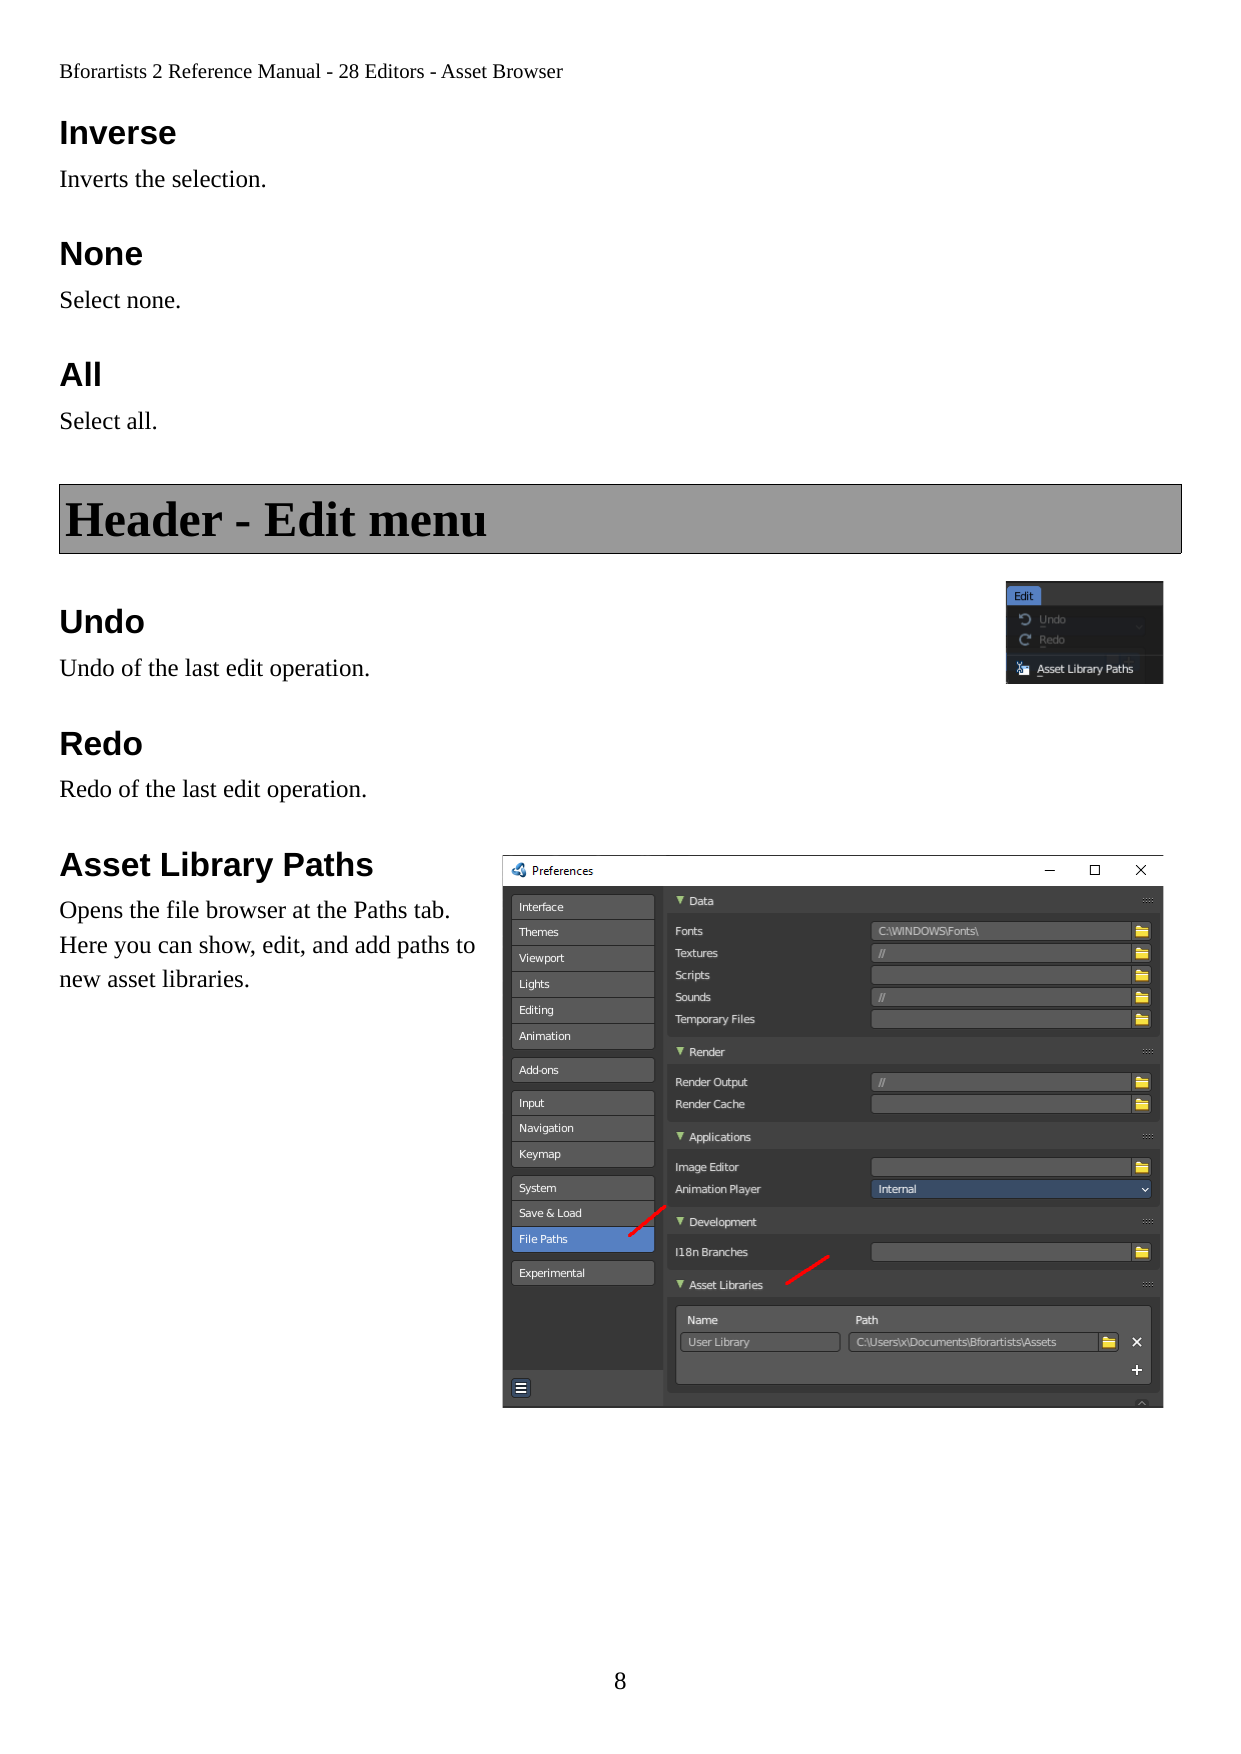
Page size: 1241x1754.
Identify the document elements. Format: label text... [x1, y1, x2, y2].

subtitle All [59, 355, 1181, 393]
text Opens the file browser at the Paths tab. Here you can show, edit, and add paths to new asset libraries. [59, 896, 502, 993]
subtitle Undo [59, 602, 1005, 641]
text Inverts the selection. [59, 164, 1181, 192]
subtitle Asset Library Paths [59, 844, 1181, 883]
subtitle None [59, 234, 1181, 272]
text Redo of the last edit operation. [59, 774, 1181, 803]
text Select all. [59, 406, 1181, 434]
text Select none. [59, 285, 1181, 313]
subtitle Inverse [59, 113, 1181, 151]
picture [502, 855, 1164, 1408]
subtitle [1164, 602, 1181, 641]
picture [1005, 581, 1164, 684]
table_header Header - Edit menu [60, 485, 1181, 553]
subtitle Redo [59, 723, 1181, 762]
text Undo of the last edit operation. [59, 653, 1005, 682]
